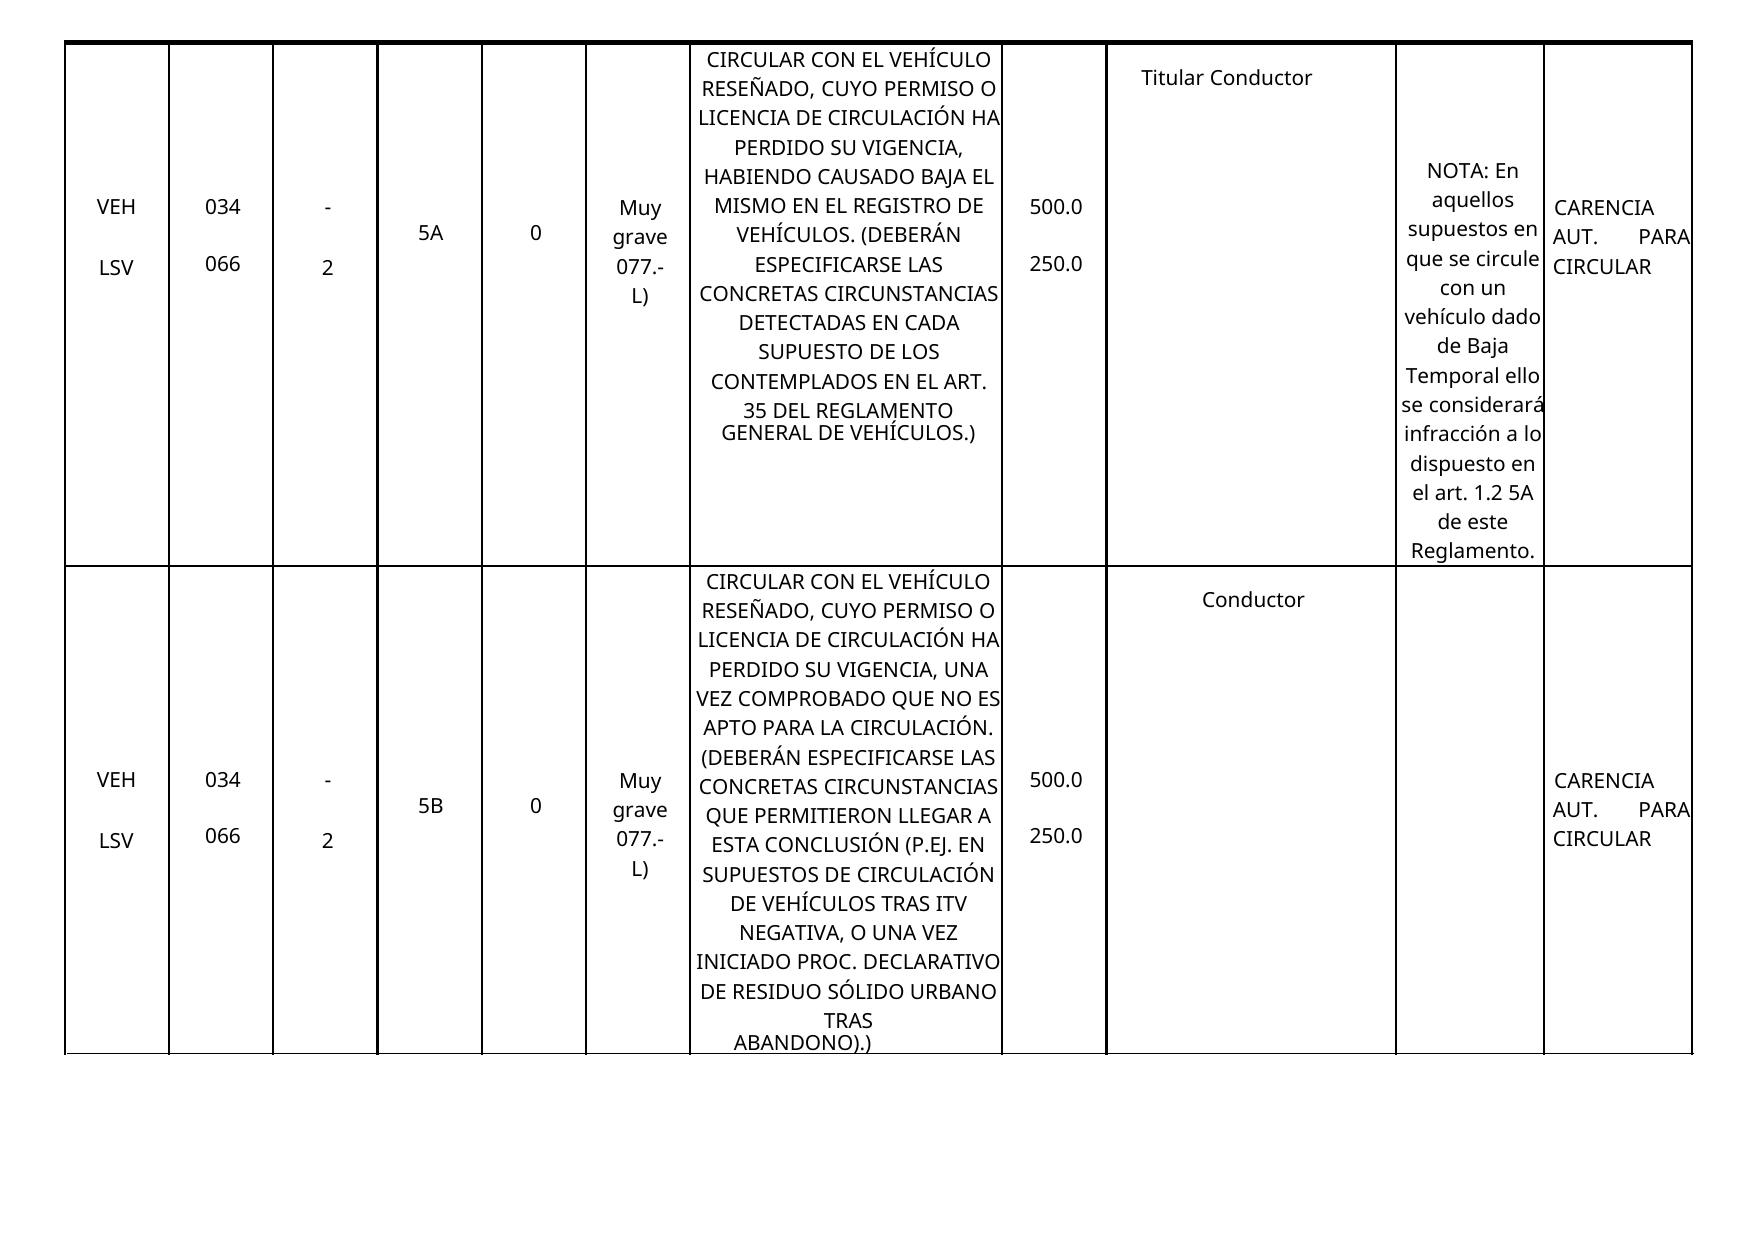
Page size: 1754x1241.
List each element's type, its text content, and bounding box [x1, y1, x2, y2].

table_cell VEH LSV [66, 567, 168, 1055]
table_header 034 066 [170, 45, 272, 565]
table_header 500.0 250.0 [1003, 45, 1105, 565]
table_header - 2 [274, 45, 376, 565]
table_cell CIRCULAR CON EL VEHÍCULO RESEÑADO, CUYO PERMISO O LICENCIA DE CIRCULACIÓN HA PERDIDO SU VIGENCIA, UNA VEZ COMPROBADO QUE NO ES APTO PARA LA CIRCULACIÓN. (DEBERÁN ESPECIFICARSE LAS CONCRETAS CIRCUNSTANCIAS QUE PERMITIERON LLEGAR A ESTA CONCLUSIÓN (P.EJ. EN SUPUESTOS DE CIRCULACIÓN DE VEHÍCULOS TRAS ITV NEGATIVA, O UNA VEZ INICIADO PROC. DECLARATIVO DE RESIDUO SÓLIDO URBANO TRAS ABANDONO).) [691, 567, 1001, 1053]
table_cell [1397, 567, 1543, 1053]
table_header Titular Conductor [1108, 45, 1395, 565]
table_header 5A [379, 45, 481, 565]
table_cell Conductor [1108, 567, 1395, 1053]
table_cell 034 066 [170, 567, 272, 1053]
table_cell - 2 [274, 567, 376, 1053]
table_header CIRCULAR CON EL VEHÍCULO RESEÑADO, CUYO PERMISO O LICENCIA DE CIRCULACIÓN HA PERDIDO SU VIGENCIA, HABIENDO CAUSADO BAJA EL MISMO EN EL REGISTRO DE VEHÍCULOS. (DEBERÁN ESPECIFICARSE LAS CONCRETAS CIRCUNSTANCIAS DETECTADAS EN CADA SUPUESTO DE LOS CONTEMPLADOS EN EL ART. 35 DEL REGLAMENTO GENERAL DE VEHÍCULOS.) [691, 45, 1001, 565]
table_cell 5B [379, 567, 481, 1053]
table_cell 0 [483, 567, 585, 1053]
table_header NOTA: En aquellos supuestos en que se circule con un vehículo dado de Baja Temporal ello se considerará infracción a lo dispuesto en el art. 1.2 5A de este Reglamento. [1397, 45, 1543, 565]
table_header VEH LSV [66, 45, 168, 565]
table_cell CARENCIA AUT. PARA CIRCULAR [1545, 567, 1691, 1053]
table_cell Muy grave 077.- L) [587, 567, 689, 1053]
table_cell 500.0 250.0 [1003, 567, 1105, 1053]
table_header CARENCIA AUT. PARA CIRCULAR [1545, 45, 1691, 565]
table_header Muy grave 077.- L) [587, 45, 689, 565]
table_header 0 [483, 45, 585, 565]
